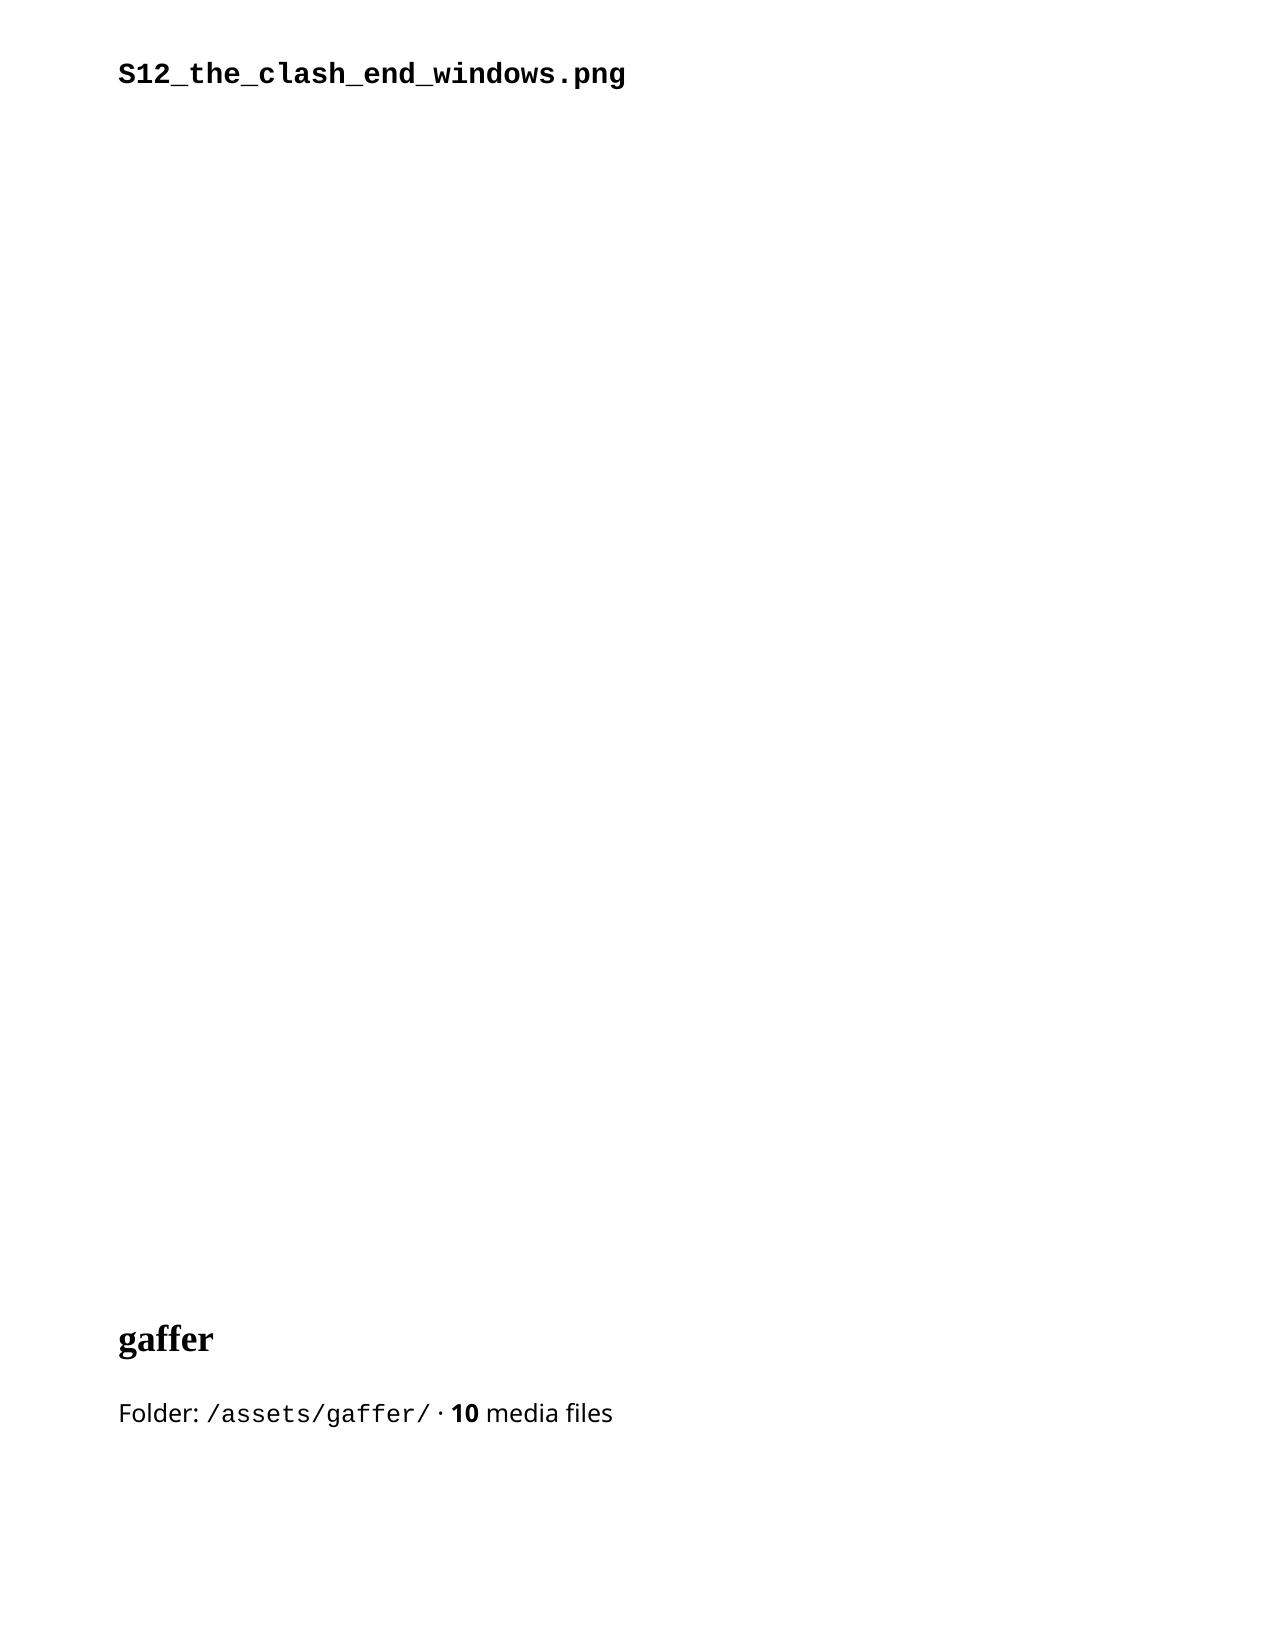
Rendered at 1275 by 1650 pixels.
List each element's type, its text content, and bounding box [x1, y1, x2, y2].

text Folder: /assets/gaffer/ · 10 media files [118, 1396, 1216, 1430]
subtitle S12_the_clash_end_windows.png [118, 59, 1216, 92]
subtitle gaffer [118, 1317, 1216, 1360]
